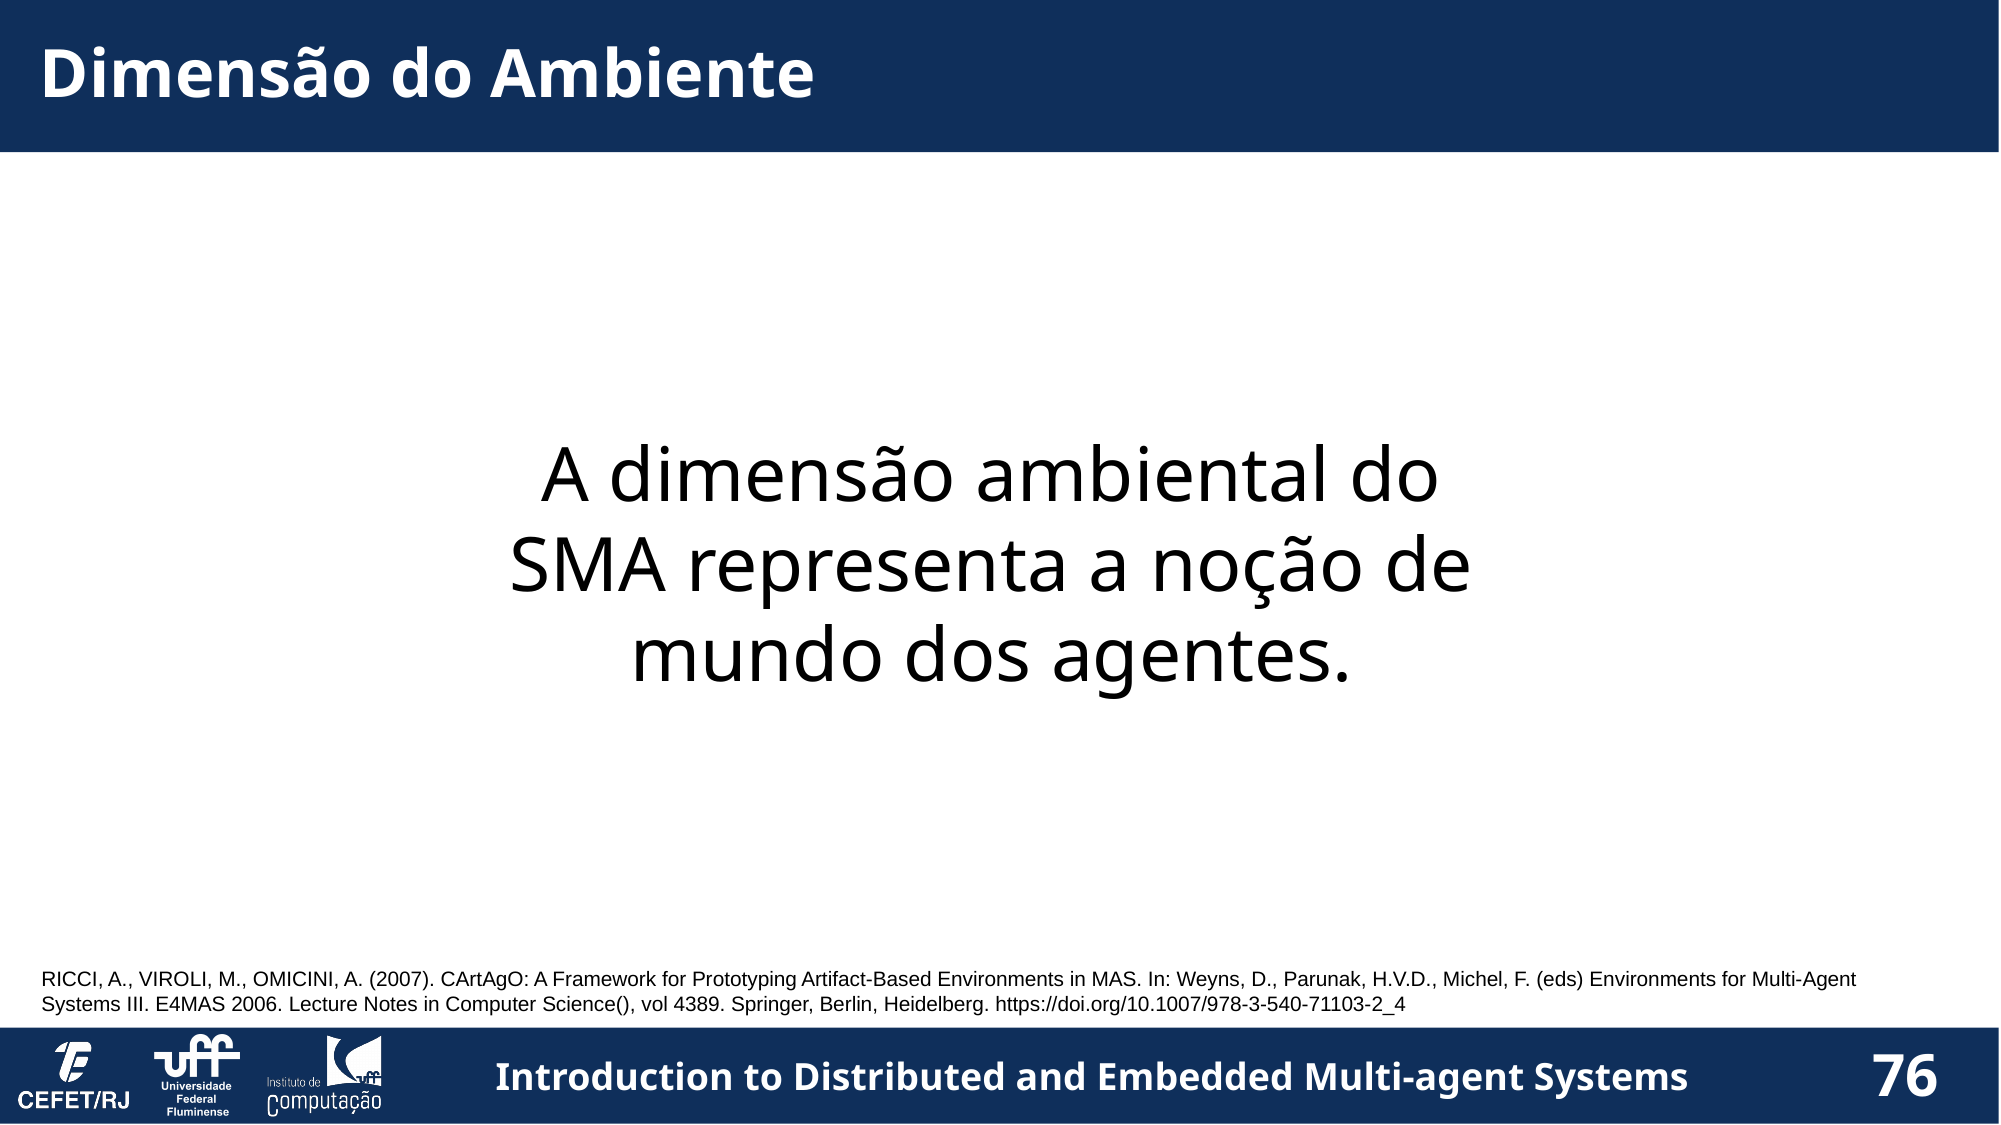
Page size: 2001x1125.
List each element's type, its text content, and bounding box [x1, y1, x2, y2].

picture [265, 1033, 383, 1117]
text_box RICCI, A., VIROLI, M., OMICINI, A. (2007). CArtAgO: A Framework for Prototyping Artifact-Based Environments in MAS. In: Weyns, D., Parunak, H.V.D., Michel, F. (eds) Environments for Multi-Agent Systems III. E4MAS 2006. Lecture Notes in Computer Science(), vol 4389. Springer, Berlin, Heidelberg. https://doi.org/10.1007/978-3-540-71103-2_4 [26, 958, 1946, 1024]
picture [153, 1033, 241, 1121]
text_box Dimensão do Ambiente [25, 23, 1999, 119]
text_box A dimensão ambiental do SMA representa a noção de mundo dos agentes. [490, 419, 1494, 705]
picture [18, 1021, 129, 1125]
